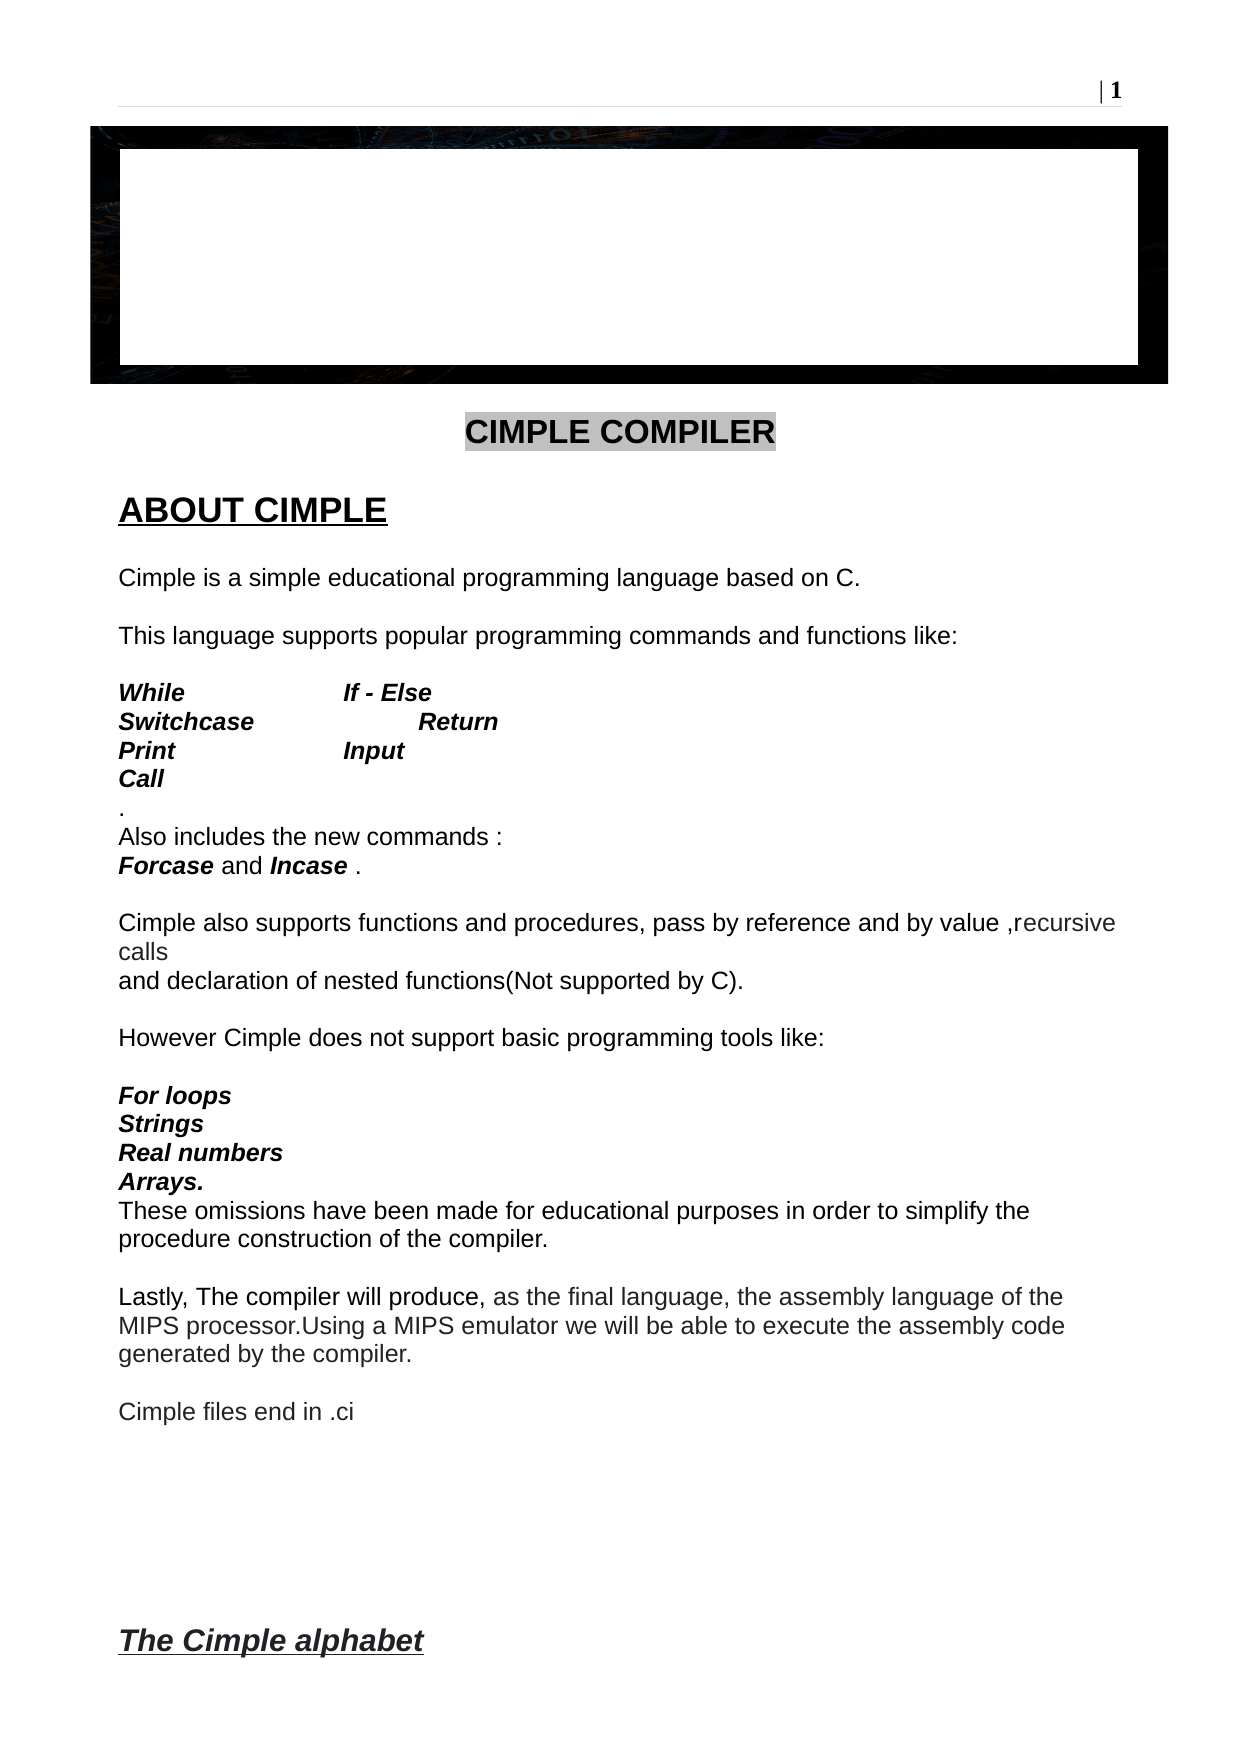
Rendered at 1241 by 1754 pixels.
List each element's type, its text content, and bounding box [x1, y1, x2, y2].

text The Cimple alphabet [118, 1622, 1122, 1658]
text Cimple is a simple educational programming language based on C. [118, 563, 1122, 592]
text MARIA TSIGKOY : AM 4191 [120, 235, 1138, 271]
text Forcase and Incase . [118, 851, 1122, 879]
text and declaration of nested functions(Not supported by C). [118, 966, 1122, 994]
text Cimple also supports functions and procedures, pass by reference and by value ,recursive calls [118, 908, 1122, 966]
text Switchcase Return [118, 707, 1122, 736]
text . [118, 793, 1122, 822]
text Print Input [118, 736, 1122, 764]
text While If - Else [118, 678, 1122, 707]
text Real numbers [118, 1138, 1122, 1167]
text Arrays. [118, 1167, 1122, 1196]
text ABOUT CIMPLE [118, 489, 1122, 530]
text CIMPLE COMPILER [118, 412, 1122, 451]
text This language supports popular programming commands and functions like: [118, 621, 1122, 649]
text These omissions have been made for educational purposes in order to simplify the procedure construction of the compiler. [118, 1196, 1122, 1253]
text For loops [118, 1081, 1122, 1109]
text Αlso includes the new commands : [118, 822, 1122, 851]
text TRIANTAFULLIW DOUMANI : AM 4052 [120, 300, 1138, 336]
text However Cimple does not support basic programming tools like: [118, 1023, 1122, 1052]
text Call [118, 764, 1122, 793]
text Cimple files end in .ci [118, 1397, 1122, 1426]
text Lastly, The compiler will produce, as the final language, the assembly language of the MIPS processor.Using a MIPS emulator we will be able to execute the assembly code generated by the compiler. [118, 1282, 1122, 1368]
text Strings [118, 1109, 1122, 1138]
